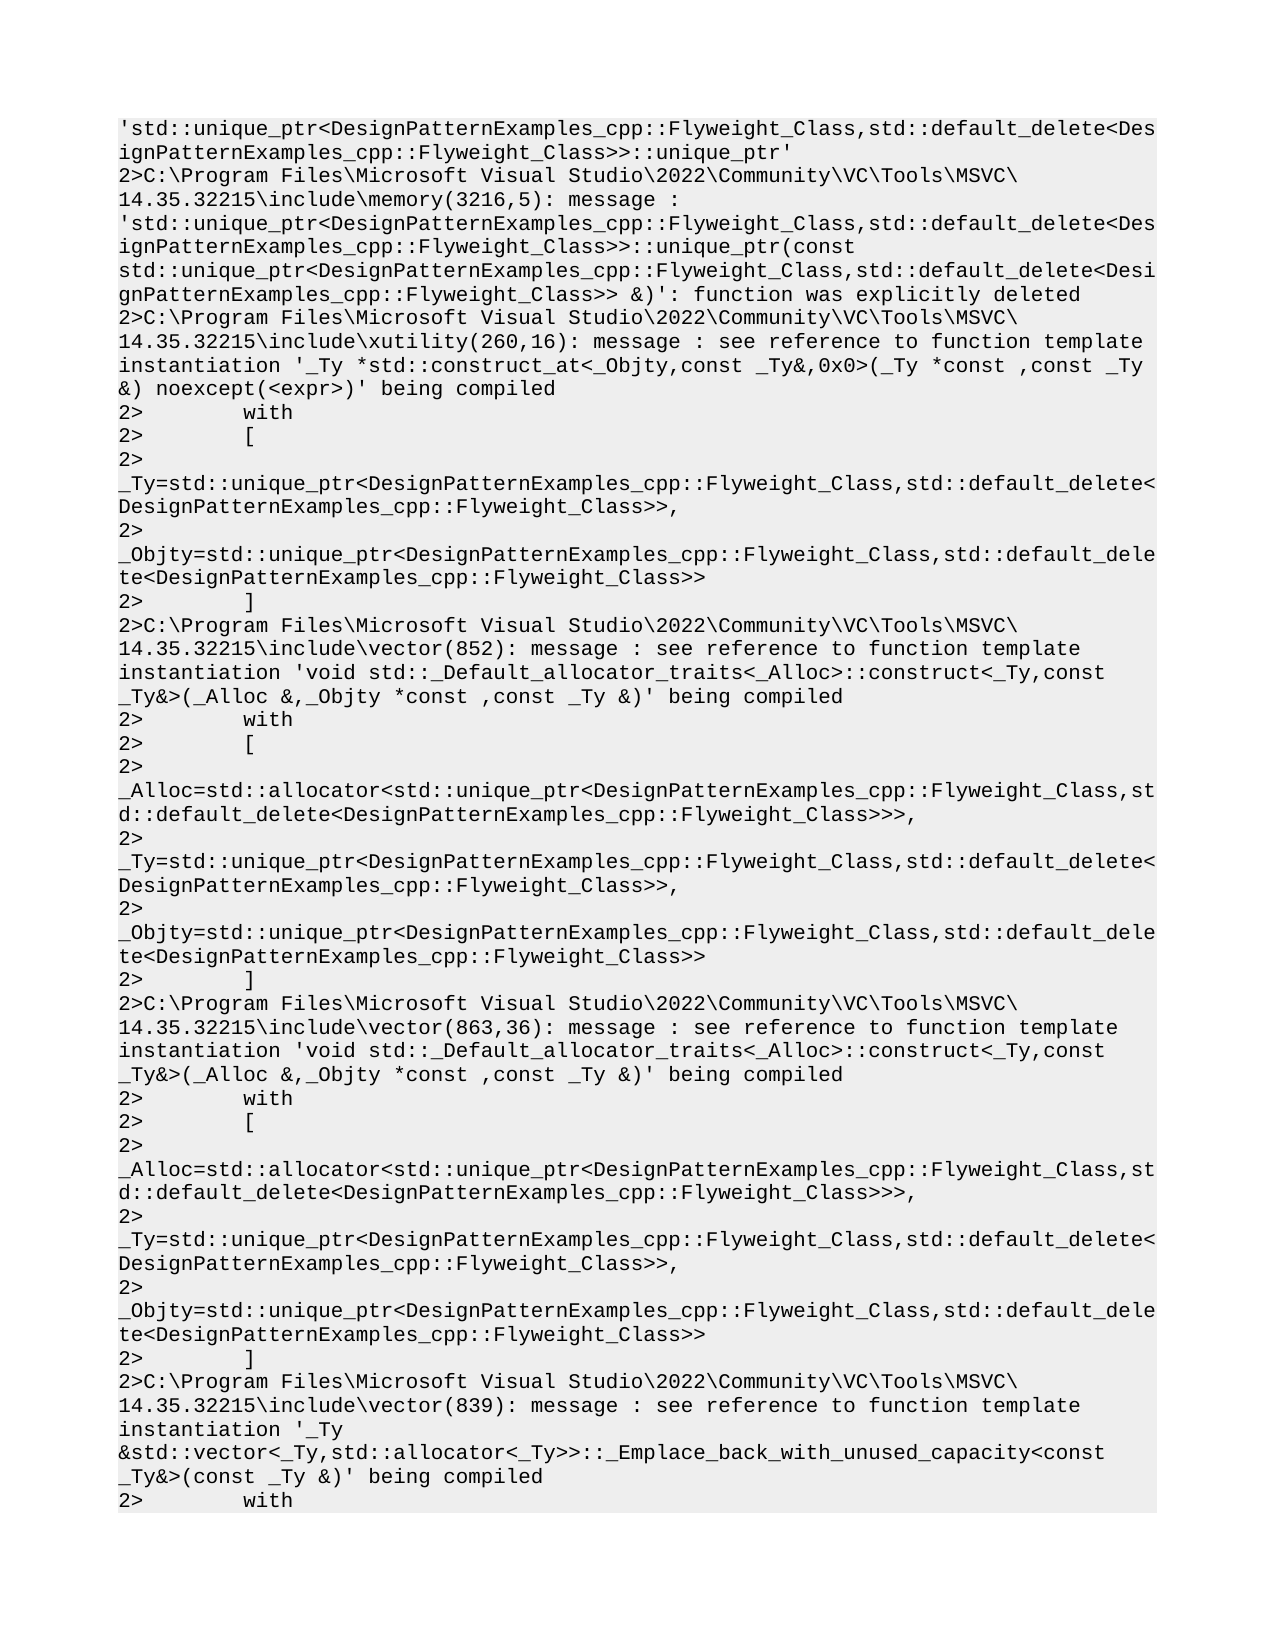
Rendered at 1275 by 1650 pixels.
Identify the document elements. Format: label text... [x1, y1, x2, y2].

text 2> [ [118, 426, 1157, 449]
text 2> _Alloc=std::allocator<std::unique_ptr<DesignPatternExamples_cpp::Flyweight_Class,std::default_delete<DesignPatternExamples_cpp::Flyweight_Class>>>, [118, 1135, 1157, 1206]
text 2> _Objty=std::unique_ptr<DesignPatternExamples_cpp::Flyweight_Class,std::default_delete<DesignPatternExamples_cpp::Flyweight_Class>> [118, 1277, 1157, 1348]
text 2> with [118, 1489, 1157, 1513]
text 2> [ [118, 1111, 1157, 1135]
text 'std::unique_ptr<DesignPatternExamples_cpp::Flyweight_Class,std::default_delete<DesignPatternExamples_cpp::Flyweight_Class>>::unique_ptr' [118, 118, 1157, 165]
text 2> with [118, 1088, 1157, 1111]
text 2>C:\Program Files\Microsoft Visual Studio\2022\Community\VC\Tools\MSVC\14.35.32215\include\memory(3216,5): message : 'std::unique_ptr<DesignPatternExamples_cpp::Flyweight_Class,std::default_delete<DesignPatternExamples_cpp::Flyweight_Class>>::unique_ptr(const std::unique_ptr<DesignPatternExamples_cpp::Flyweight_Class,std::default_delete<DesignPatternExamples_cpp::Flyweight_Class>> &)': function was explicitly deleted [118, 165, 1157, 307]
text 2>C:\Program Files\Microsoft Visual Studio\2022\Community\VC\Tools\MSVC\14.35.32215\include\xutility(260,16): message : see reference to function template instantiation '_Ty *std::construct_at<_Objty,const _Ty&,0x0>(_Ty *const ,const _Ty &) noexcept(<expr>)' being compiled [118, 307, 1157, 402]
text 2> ] [118, 591, 1157, 615]
text 2> with [118, 402, 1157, 426]
text 2>C:\Program Files\Microsoft Visual Studio\2022\Community\VC\Tools\MSVC\14.35.32215\include\vector(852): message : see reference to function template instantiation 'void std::_Default_allocator_traits<_Alloc>::construct<_Ty,const _Ty&>(_Alloc &,_Objty *const ,const _Ty &)' being compiled [118, 615, 1157, 709]
text 2> _Ty=std::unique_ptr<DesignPatternExamples_cpp::Flyweight_Class,std::default_delete<DesignPatternExamples_cpp::Flyweight_Class>>, [118, 449, 1157, 520]
text 2>C:\Program Files\Microsoft Visual Studio\2022\Community\VC\Tools\MSVC\14.35.32215\include\vector(863,36): message : see reference to function template instantiation 'void std::_Default_allocator_traits<_Alloc>::construct<_Ty,const _Ty&>(_Alloc &,_Objty *const ,const _Ty &)' being compiled [118, 993, 1157, 1088]
text 2> with [118, 709, 1157, 733]
text 2> ] [118, 969, 1157, 993]
text 2> _Objty=std::unique_ptr<DesignPatternExamples_cpp::Flyweight_Class,std::default_delete<DesignPatternExamples_cpp::Flyweight_Class>> [118, 898, 1157, 969]
text 2> _Ty=std::unique_ptr<DesignPatternExamples_cpp::Flyweight_Class,std::default_delete<DesignPatternExamples_cpp::Flyweight_Class>>, [118, 827, 1157, 898]
text 2> _Alloc=std::allocator<std::unique_ptr<DesignPatternExamples_cpp::Flyweight_Class,std::default_delete<DesignPatternExamples_cpp::Flyweight_Class>>>, [118, 757, 1157, 827]
text 2>C:\Program Files\Microsoft Visual Studio\2022\Community\VC\Tools\MSVC\14.35.32215\include\vector(839): message : see reference to function template instantiation '_Ty &std::vector<_Ty,std::allocator<_Ty>>::_Emplace_back_with_unused_capacity<const _Ty&>(const _Ty &)' being compiled [118, 1371, 1157, 1489]
text 2> _Ty=std::unique_ptr<DesignPatternExamples_cpp::Flyweight_Class,std::default_delete<DesignPatternExamples_cpp::Flyweight_Class>>, [118, 1206, 1157, 1277]
text 2> _Objty=std::unique_ptr<DesignPatternExamples_cpp::Flyweight_Class,std::default_delete<DesignPatternExamples_cpp::Flyweight_Class>> [118, 520, 1157, 591]
text 2> ] [118, 1348, 1157, 1371]
text 2> [ [118, 733, 1157, 757]
